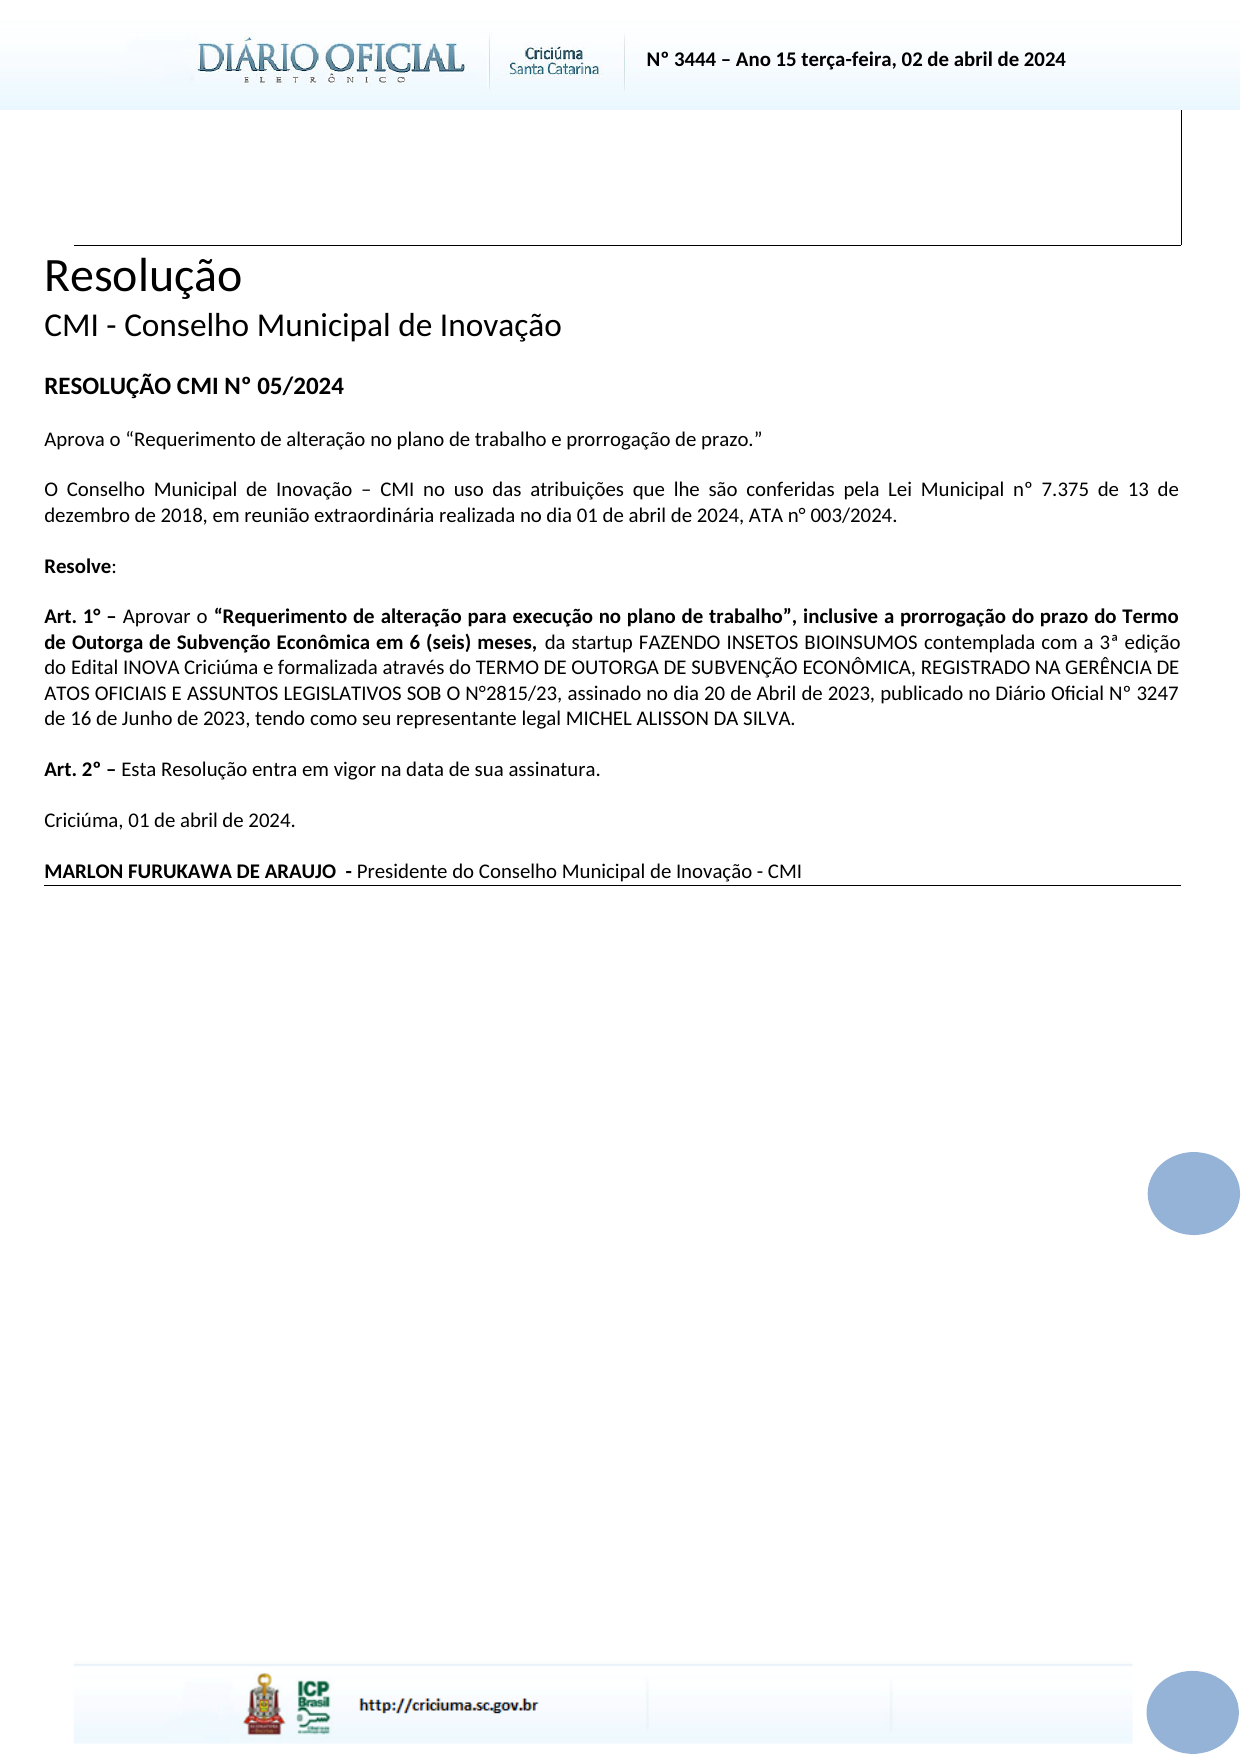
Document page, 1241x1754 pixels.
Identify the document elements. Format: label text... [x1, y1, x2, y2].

text O Conselho Municipal de Inovação – CMI no uso das atribuições que lhe são conferidas pela Lei Municipal nº 7.375 de 13 de dezembro de 2018, em reunião extraordinária realizada no dia 01 de abril de 2024, ATA n° 003/2024. [44, 477, 1181, 527]
text CMI - Conselho Municipal de Inovação [44, 304, 1181, 344]
text Resolve: [44, 553, 1181, 578]
text Art. 1° – Aprovar o “Requerimento de alteração para execução no plano de trabalho”, inclusive a prorrogação do prazo do Termo de Outorga de Subvenção Econômica em 6 (seis) meses, da startup FAZENDO INSETOS BIOINSUMOS contemplada com a 3ª edição do Edital INOVA Criciúma e formalizada através do TERMO DE OUTORGA DE SUBVENÇÃO ECONÔMICA, REGISTRADO NA GERÊNCIA DE ATOS OFICIAIS E ASSUNTOS LEGISLATIVOS SOB O N°2815/23, assinado no dia 20 de Abril de 2023, publicado no Diário Oficial Nº 3247 de 16 de Junho de 2023, tendo como seu representante legal MICHEL ALISSON DA SILVA. [44, 604, 1181, 731]
text Criciúma, 01 de abril de 2024. [44, 807, 1181, 832]
text Art. 2º – Esta Resolução entra em vigor na data de sua assinatura. [44, 756, 1181, 782]
text RESOLUÇÃO CMI Nº 05/2024 [44, 370, 1181, 400]
text MARLON FURUKAWA DE ARAUJO - Presidente do Conselho Municipal de Inovação - CMI [44, 858, 1181, 885]
text Resolução [44, 245, 1181, 304]
text Aprova o “Requerimento de alteração no plano de trabalho e prorrogação de prazo.” [44, 426, 1181, 451]
